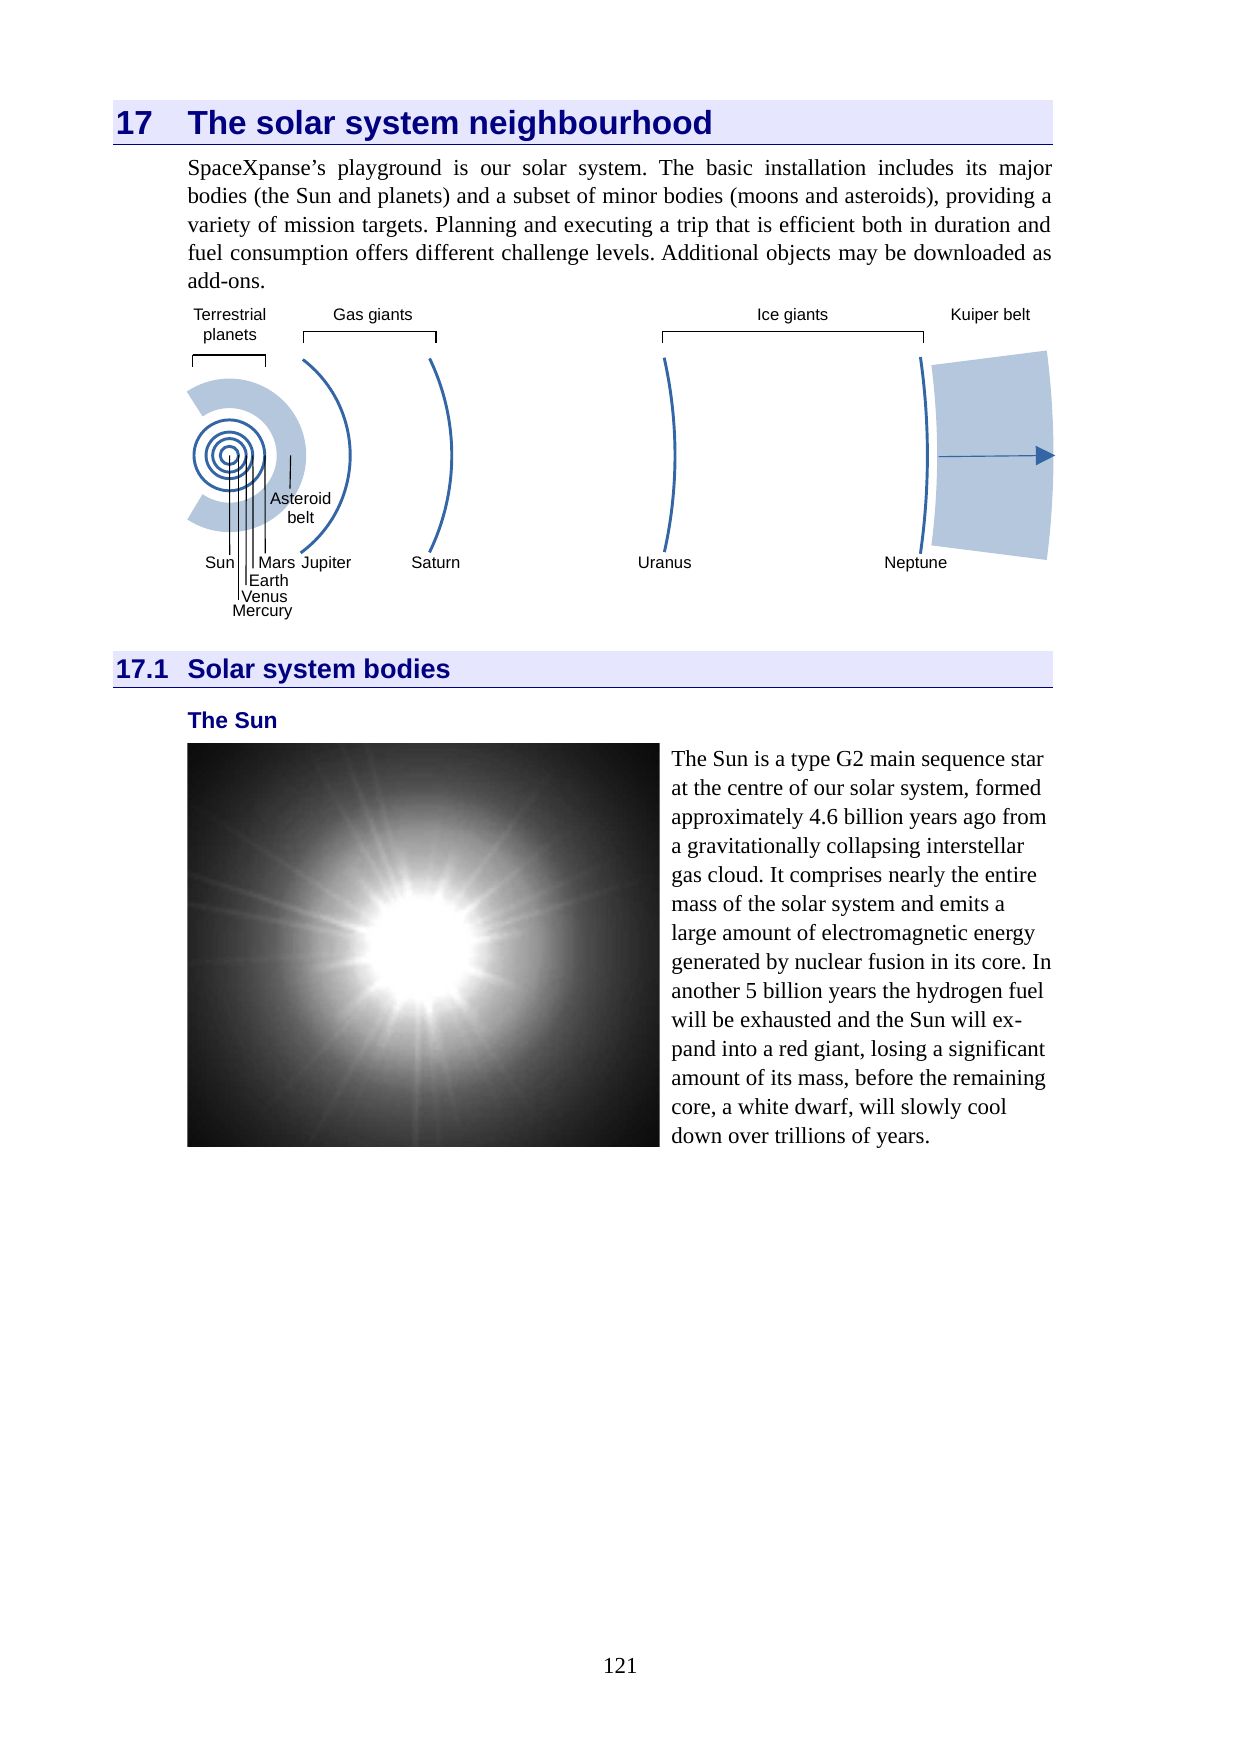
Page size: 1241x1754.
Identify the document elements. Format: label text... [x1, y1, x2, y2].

subtitle Solar system bodies [113, 651, 1053, 687]
subtitle The solar system neighbourhood [113, 100, 1053, 144]
table_header The Sun is a type G2 main sequence star at the centre of our solar system, formed approximately 4.6 billion years ago from a gravitationally collapsing interstellar gas cloud. It comprises nearly the entire mass of the solar system and emits a large amount of electromagnetic energy generated by nuclear fusion in its core. In another 5 billion years the hydrogen fuel will be exhausted and the Sun will ex­pand into a red giant, losing a significant amount of its mass, before the remaining core, a white dwarf, will slowly cool down over trillions of years. [660, 744, 1053, 1152]
table_header [187, 1147, 659, 1152]
subtitle The Sun [187, 707, 1053, 733]
text SpaceXpanse’s playground is our solar system. The basic installation includes its major bodies (the Sun and planets) and a subset of minor bodies (moons and asteroids), providing a variety of mission targets. Planning and executing a trip that is efficient both in duration and fuel consumption offers different challenge levels. Additional objects may be downloaded as add-ons. [187, 153, 1053, 294]
picture [187, 743, 660, 1147]
